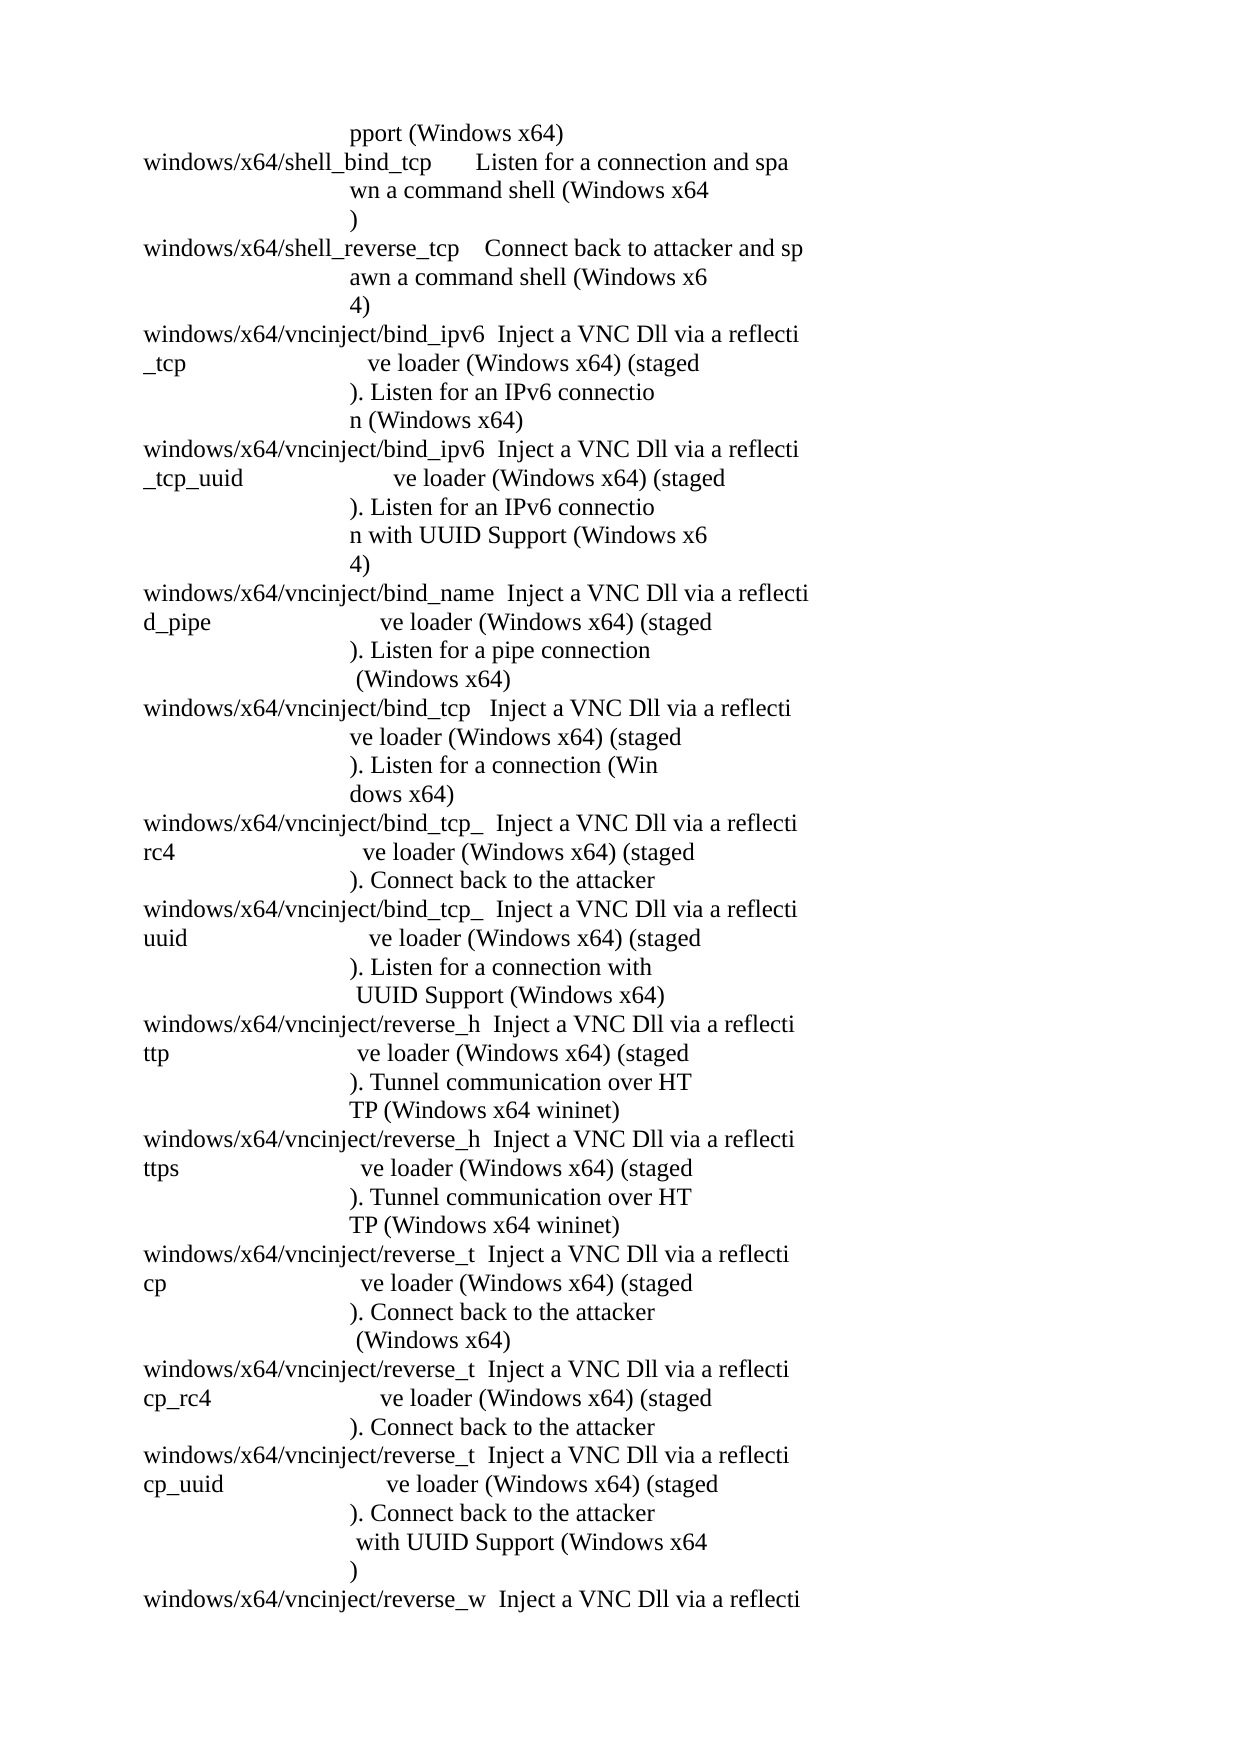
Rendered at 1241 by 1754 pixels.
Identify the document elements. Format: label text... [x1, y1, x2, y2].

text windows/x64/vncinject/reverse_h Inject a VNC Dll via a reflecti [118, 1009, 1122, 1038]
text ). Connect back to the attacker [118, 1412, 1122, 1441]
text ). Connect back to the attacker [118, 1498, 1122, 1527]
text windows/x64/vncinject/reverse_t Inject a VNC Dll via a reflecti [118, 1354, 1122, 1383]
text (Windows x64) [118, 664, 1122, 693]
text 4) [118, 549, 1122, 578]
text _tcp_uuid ve loader (Windows x64) (staged [118, 463, 1122, 492]
text cp_rc4 ve loader (Windows x64) (staged [118, 1383, 1122, 1412]
text (Windows x64) [118, 1326, 1122, 1354]
text uuid ve loader (Windows x64) (staged [118, 923, 1122, 952]
text dows x64) [118, 779, 1122, 808]
text 4) [118, 291, 1122, 319]
text windows/x64/vncinject/bind_ipv6 Inject a VNC Dll via a reflecti [118, 319, 1122, 348]
text cp ve loader (Windows x64) (staged [118, 1268, 1122, 1297]
text ) [118, 204, 1122, 233]
text windows/x64/vncinject/bind_name Inject a VNC Dll via a reflecti [118, 578, 1122, 607]
text ). Connect back to the attacker [118, 866, 1122, 894]
text wn a command shell (Windows x64 [118, 176, 1122, 204]
text ). Listen for a connection (Win [118, 751, 1122, 779]
text TP (Windows x64 wininet) [118, 1096, 1122, 1124]
text ). Tunnel communication over HT [118, 1182, 1122, 1211]
text rc4 ve loader (Windows x64) (staged [118, 837, 1122, 866]
text ttps ve loader (Windows x64) (staged [118, 1153, 1122, 1182]
text ve loader (Windows x64) (staged [118, 722, 1122, 751]
text ). Listen for a pipe connection [118, 636, 1122, 664]
text windows/x64/vncinject/reverse_w Inject a VNC Dll via a reflecti [118, 1584, 1122, 1613]
text TP (Windows x64 wininet) [118, 1211, 1122, 1239]
text windows/x64/vncinject/reverse_t Inject a VNC Dll via a reflecti [118, 1441, 1122, 1469]
text pport (Windows x64) [118, 118, 1122, 147]
text windows/x64/vncinject/bind_tcp Inject a VNC Dll via a reflecti [118, 693, 1122, 722]
text with UUID Support (Windows x64 [118, 1527, 1122, 1556]
text ). Tunnel communication over HT [118, 1067, 1122, 1096]
text windows/x64/shell_bind_tcp Listen for a connection and spa [118, 147, 1122, 176]
text windows/x64/shell_reverse_tcp Connect back to attacker and sp [118, 233, 1122, 262]
text ) [118, 1556, 1122, 1584]
text _tcp ve loader (Windows x64) (staged [118, 348, 1122, 377]
text d_pipe ve loader (Windows x64) (staged [118, 607, 1122, 636]
text cp_uuid ve loader (Windows x64) (staged [118, 1469, 1122, 1498]
text windows/x64/vncinject/bind_tcp_ Inject a VNC Dll via a reflecti [118, 808, 1122, 837]
text windows/x64/vncinject/bind_ipv6 Inject a VNC Dll via a reflecti [118, 434, 1122, 463]
text windows/x64/vncinject/reverse_h Inject a VNC Dll via a reflecti [118, 1124, 1122, 1153]
text ). Connect back to the attacker [118, 1297, 1122, 1326]
text ttp ve loader (Windows x64) (staged [118, 1038, 1122, 1067]
text n (Windows x64) [118, 406, 1122, 434]
text windows/x64/vncinject/reverse_t Inject a VNC Dll via a reflecti [118, 1239, 1122, 1268]
text UUID Support (Windows x64) [118, 981, 1122, 1009]
text ). Listen for an IPv6 connectio [118, 377, 1122, 406]
text windows/x64/vncinject/bind_tcp_ Inject a VNC Dll via a reflecti [118, 894, 1122, 923]
text ). Listen for a connection with [118, 952, 1122, 981]
text ). Listen for an IPv6 connectio [118, 492, 1122, 521]
text awn a command shell (Windows x6 [118, 262, 1122, 291]
text n with UUID Support (Windows x6 [118, 521, 1122, 549]
